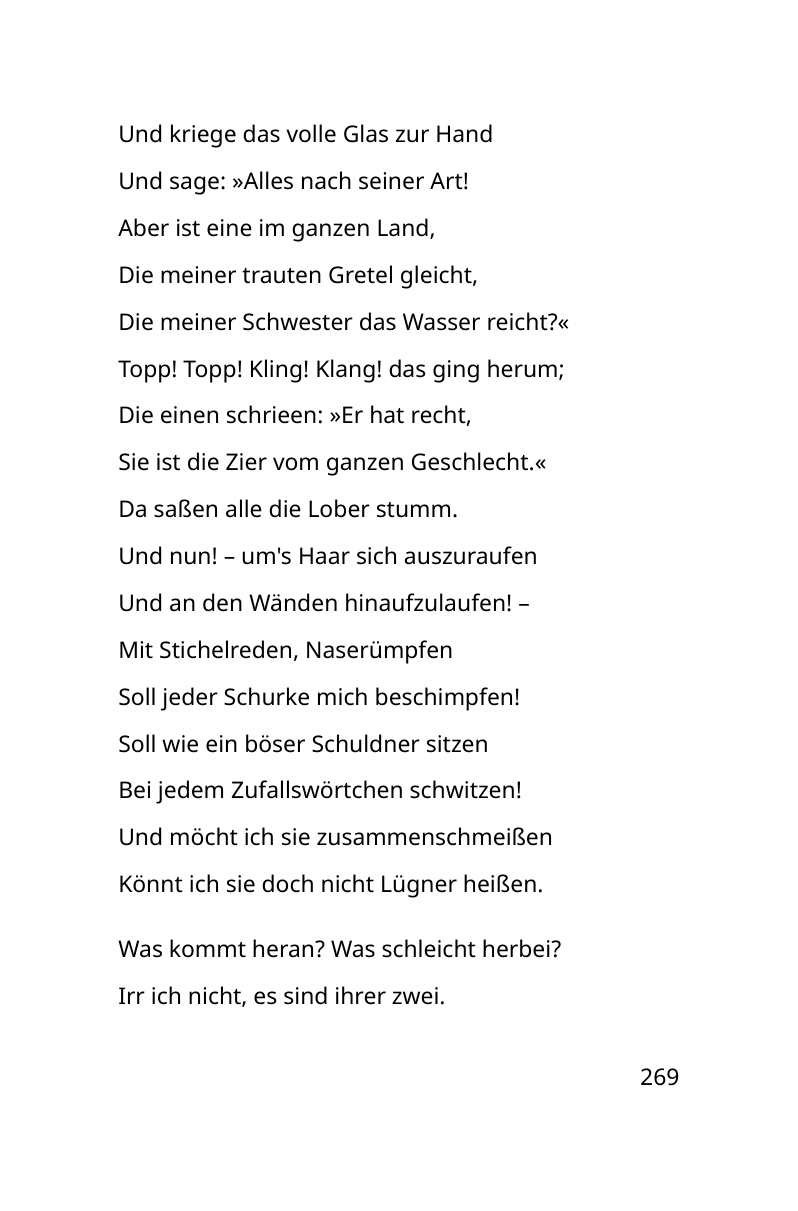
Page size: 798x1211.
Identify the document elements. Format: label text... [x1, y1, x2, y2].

text Und kriege das volle Glas zur Hand Und sage: »Alles nach seiner Art! Aber ist eine im ganzen Land, Die meiner trauten Gretel gleicht, Die meiner Schwester das Wasser reicht?« Topp! Topp! Kling! Klang! das ging herum; Die einen schrieen: »Er hat recht, Sie ist die Zier vom ganzen Geschlecht.« Da saßen alle die Lober stumm. Und nun! – um's Haar sich auszuraufen Und an den Wänden hinaufzulaufen! – Mit Stichelreden, Naserümpfen Soll jeder Schurke mich beschimpfen! Soll wie ein böser Schuldner sitzen Bei jedem Zufallswörtchen schwitzen! Und möcht ich sie zusammenschmeißen Könnt ich sie doch nicht Lügner heißen. [118, 118, 679, 899]
text Was kommt heran? Was schleicht herbei? Irr ich nicht, es sind ihrer zwei. [118, 933, 679, 1011]
